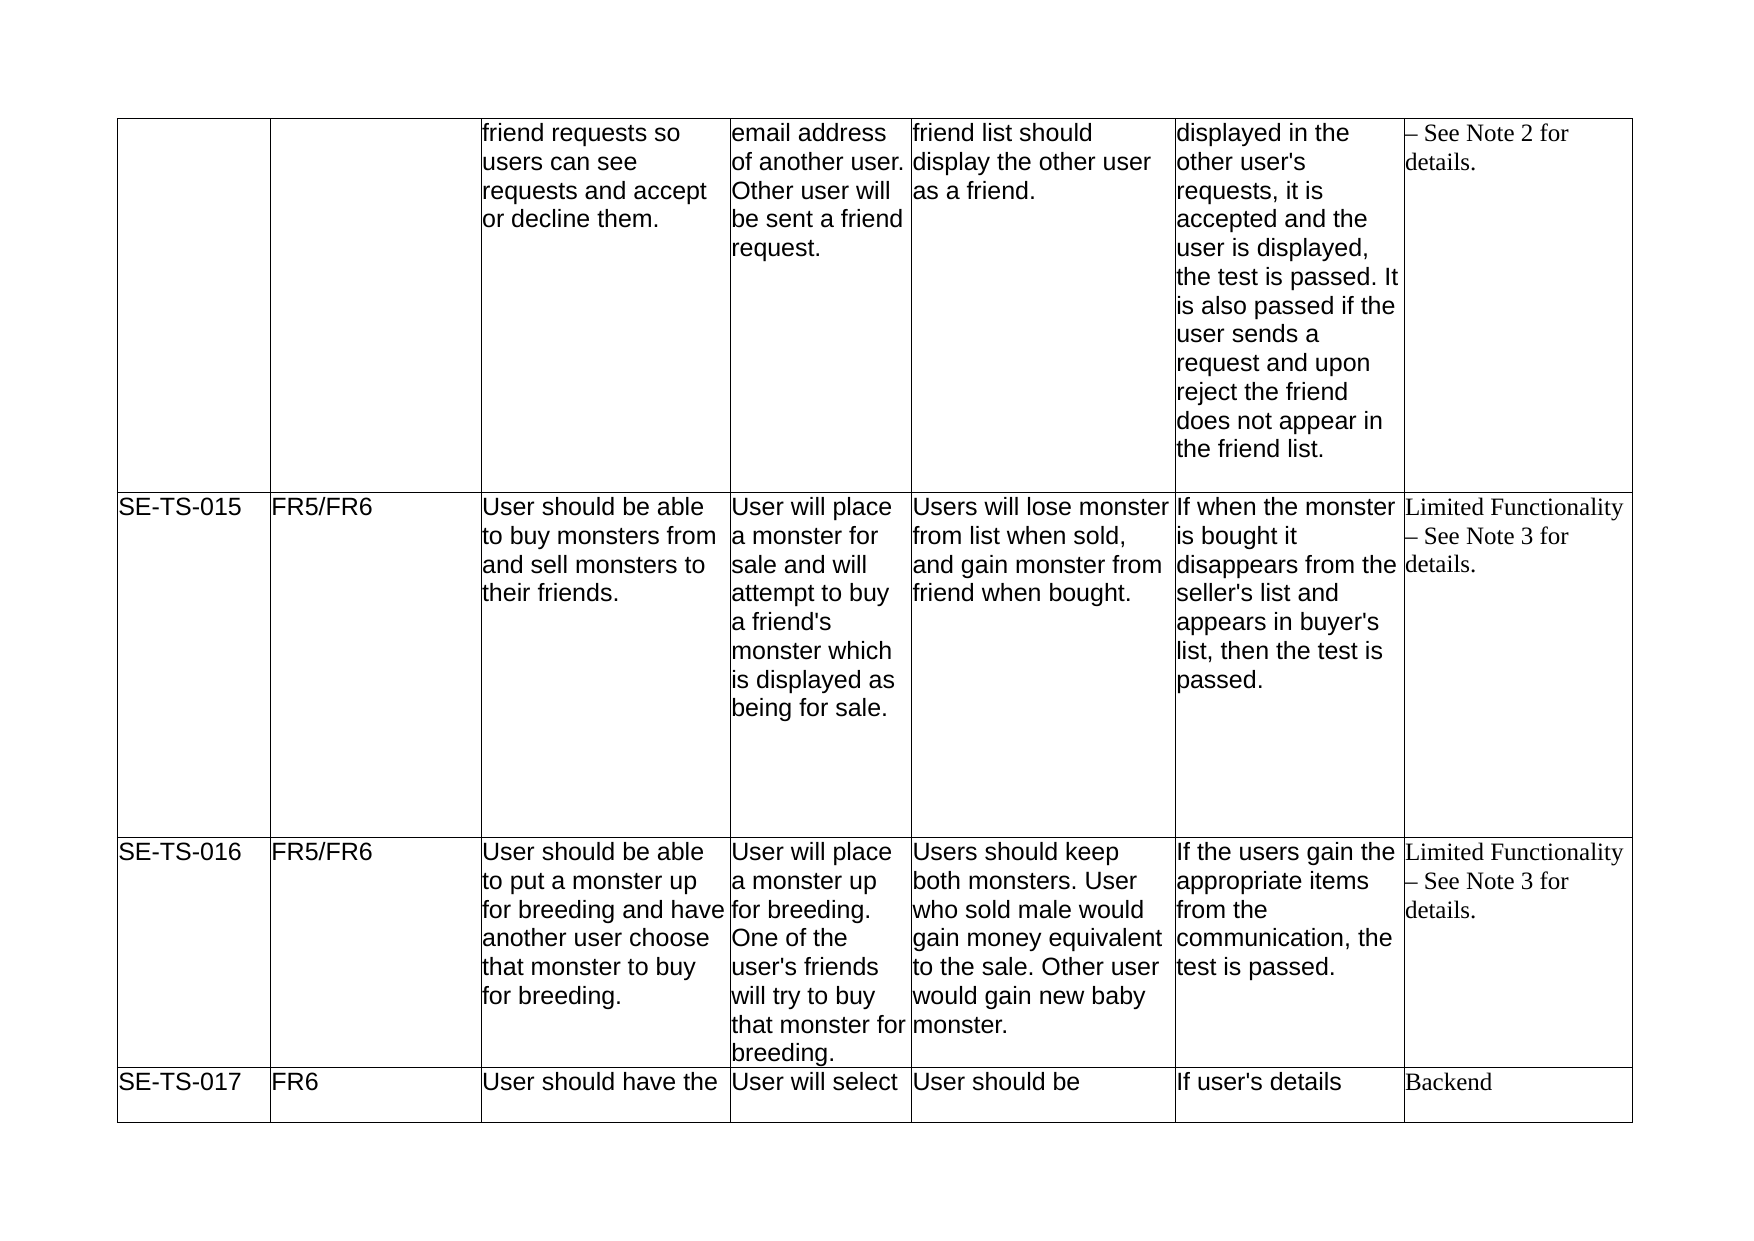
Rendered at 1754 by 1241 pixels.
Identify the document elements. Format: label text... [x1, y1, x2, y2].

table_cell Users should keep both monsters. User who sold male would gain money equivalent to the sale. Other user would gain new baby monster. [912, 838, 1175, 1067]
table_cell displayed in the other user's requests, it is accepted and the user is displayed, the test is passed. It is also passed if the user sends a request and upon reject the friend does not appear in the friend list. [1176, 119, 1404, 492]
table_cell If user's details [1176, 1068, 1404, 1122]
table_cell [271, 119, 481, 492]
table_cell FR5/FR6 [271, 838, 481, 1067]
table_cell email address of another user. Other user will be sent a friend request. [731, 119, 911, 492]
table_cell SE-TS-016 [118, 838, 270, 1067]
table_cell User will place a monster for sale and will attempt to buy a friend's monster which is displayed as being for sale. [731, 493, 911, 837]
table_cell friend requests so users can see requests and accept or decline them. [482, 119, 730, 492]
table_cell Users will lose monster from list when sold, and gain monster from friend when bought. [912, 493, 1175, 837]
table_cell Limited Functionality – See Note 3 for details. [1405, 493, 1632, 837]
table_cell FR6 [271, 1068, 481, 1122]
table_cell User should have the [482, 1068, 730, 1122]
table_cell If when the monster is bought it disappears from the seller's list and appears in buyer's list, then the test is passed. [1176, 493, 1404, 837]
table_cell friend list should display the other user as a friend. [912, 119, 1175, 492]
table_cell SE-TS-015 [118, 493, 270, 837]
table_cell User should be [912, 1068, 1175, 1122]
table_cell – See Note 2 for details. [1405, 119, 1632, 492]
table_cell User will place a monster up for breeding. One of the user's friends will try to buy that monster for breeding. [731, 838, 911, 1067]
table_cell User will select [731, 1068, 911, 1122]
table_cell Limited Functionality – See Note 3 for details. [1405, 838, 1632, 1067]
table_cell FR5/FR6 [271, 493, 481, 837]
table_cell If the users gain the appropriate items from the communication, the test is passed. [1176, 838, 1404, 1067]
table_cell User should be able to buy monsters from and sell monsters to their friends. [482, 493, 730, 837]
table_cell SE-TS-017 [118, 1068, 270, 1122]
table_cell Backend [1405, 1068, 1632, 1122]
table_cell User should be able to put a monster up for breeding and have another user choose that monster to buy for breeding. [482, 838, 730, 1067]
table_cell [118, 119, 270, 492]
